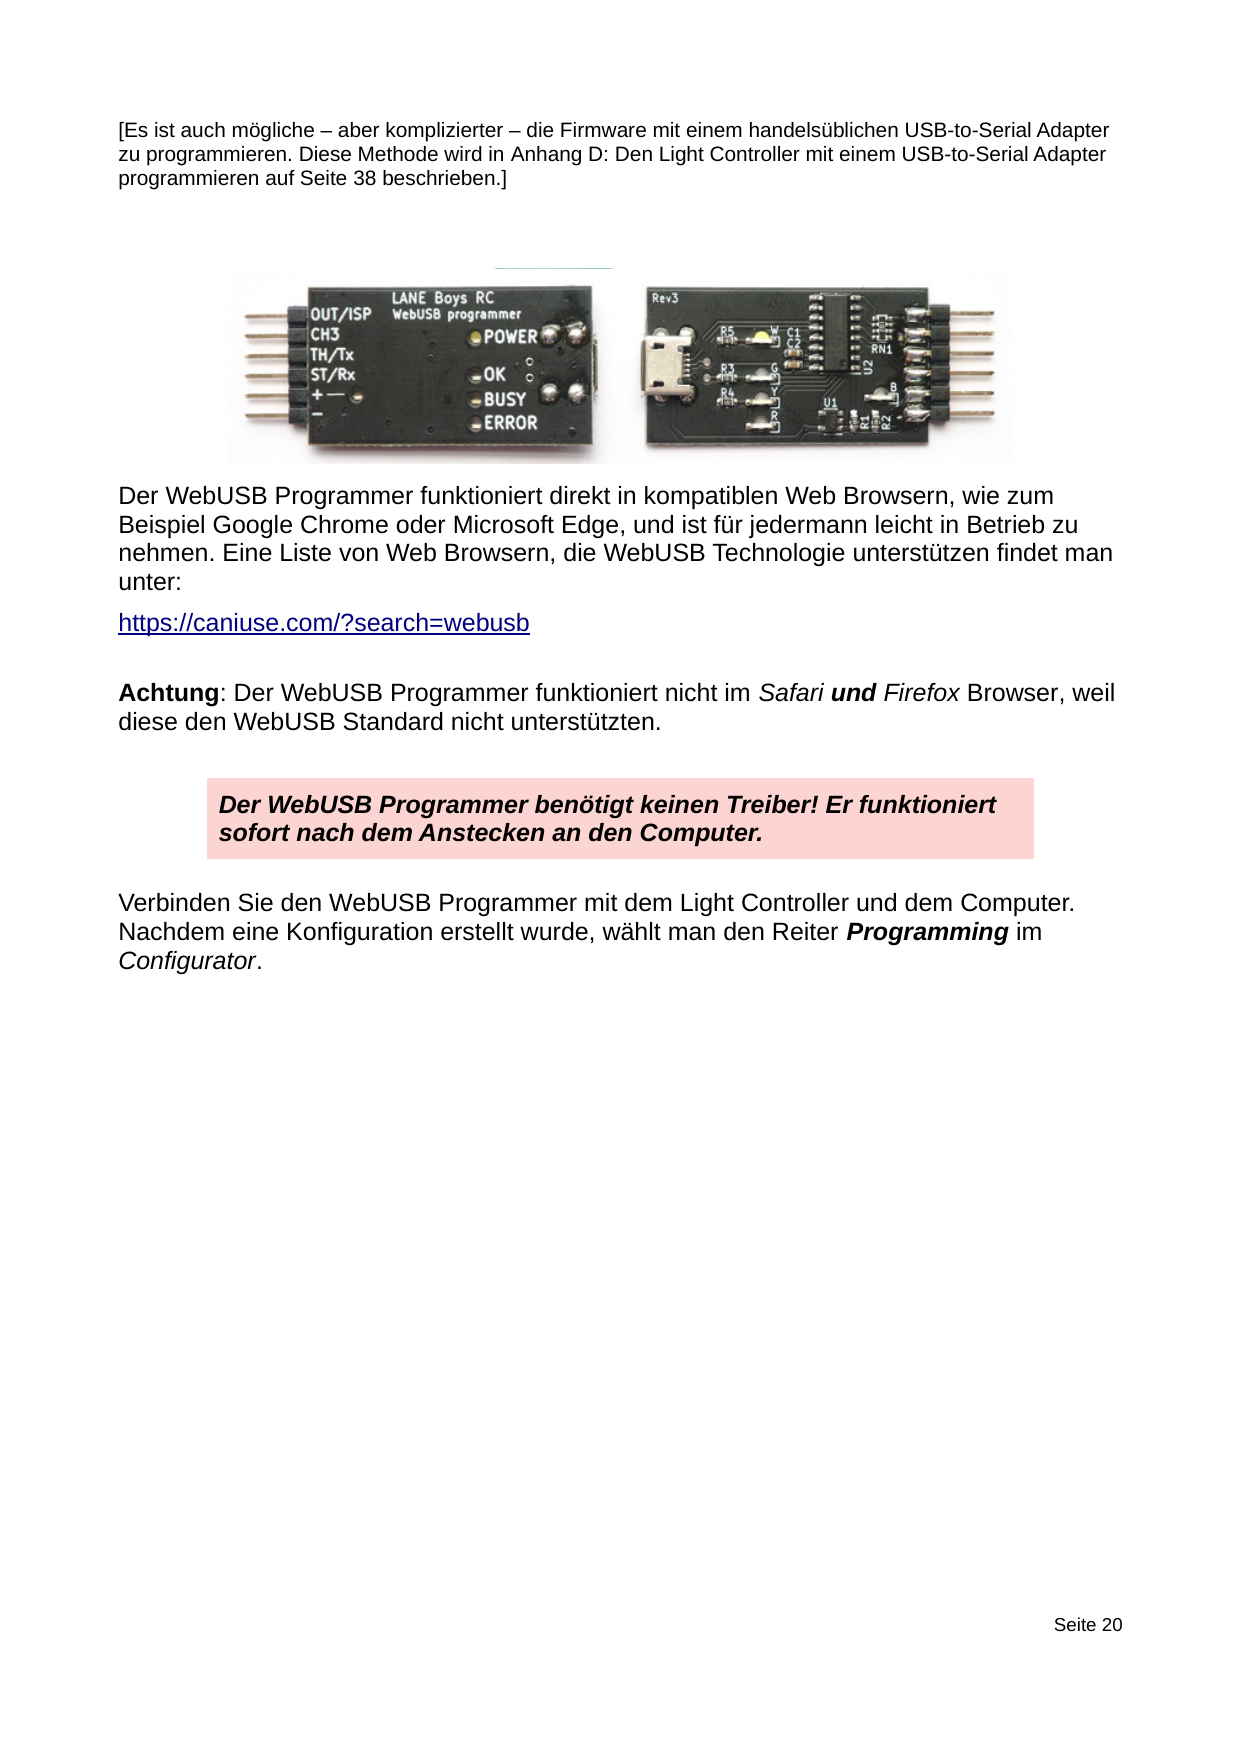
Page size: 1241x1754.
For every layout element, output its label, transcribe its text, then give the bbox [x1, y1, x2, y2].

picture [227, 261, 1013, 464]
text Der WebUSB Programmer funktioniert direkt in kompatiblen Web Browsern, wie zum Beispiel Google Chrome oder Microsoft Edge, und ist für jedermann leicht in Betrieb zu nehmen. Eine Liste von Web Browsern, die WebUSB Technologie unterstützen findet man unter: [118, 244, 1122, 596]
text https://caniuse.com/?search=webusb [118, 608, 1122, 637]
text Verbinden Sie den WebUSB Programmer mit dem Light Controller und dem Computer. Nachdem eine Konfiguration erstellt wurde, wählt man den Reiter Programming im Configurator. [118, 888, 1122, 974]
text [Es ist auch mögliche – aber komplizierter – die Firmware mit einem handelsüblichen USB-to-Serial Adapter zu programmieren. Diese Methode wird in Anhang D: Den Light Controller mit einem USB-to-Serial Adapter programmieren auf Seite 38 beschrieben.] [118, 118, 1122, 190]
text Der WebUSB Programmer benötigt keinen Treiber! Er funktioniert sofort nach dem Anstecken an den Computer. [207, 778, 1034, 859]
text Achtung: Der WebUSB Programmer funktioniert nicht im Safari und Firefox Browser, weil diese den WebUSB Standard nicht unterstützten. [118, 649, 1122, 736]
